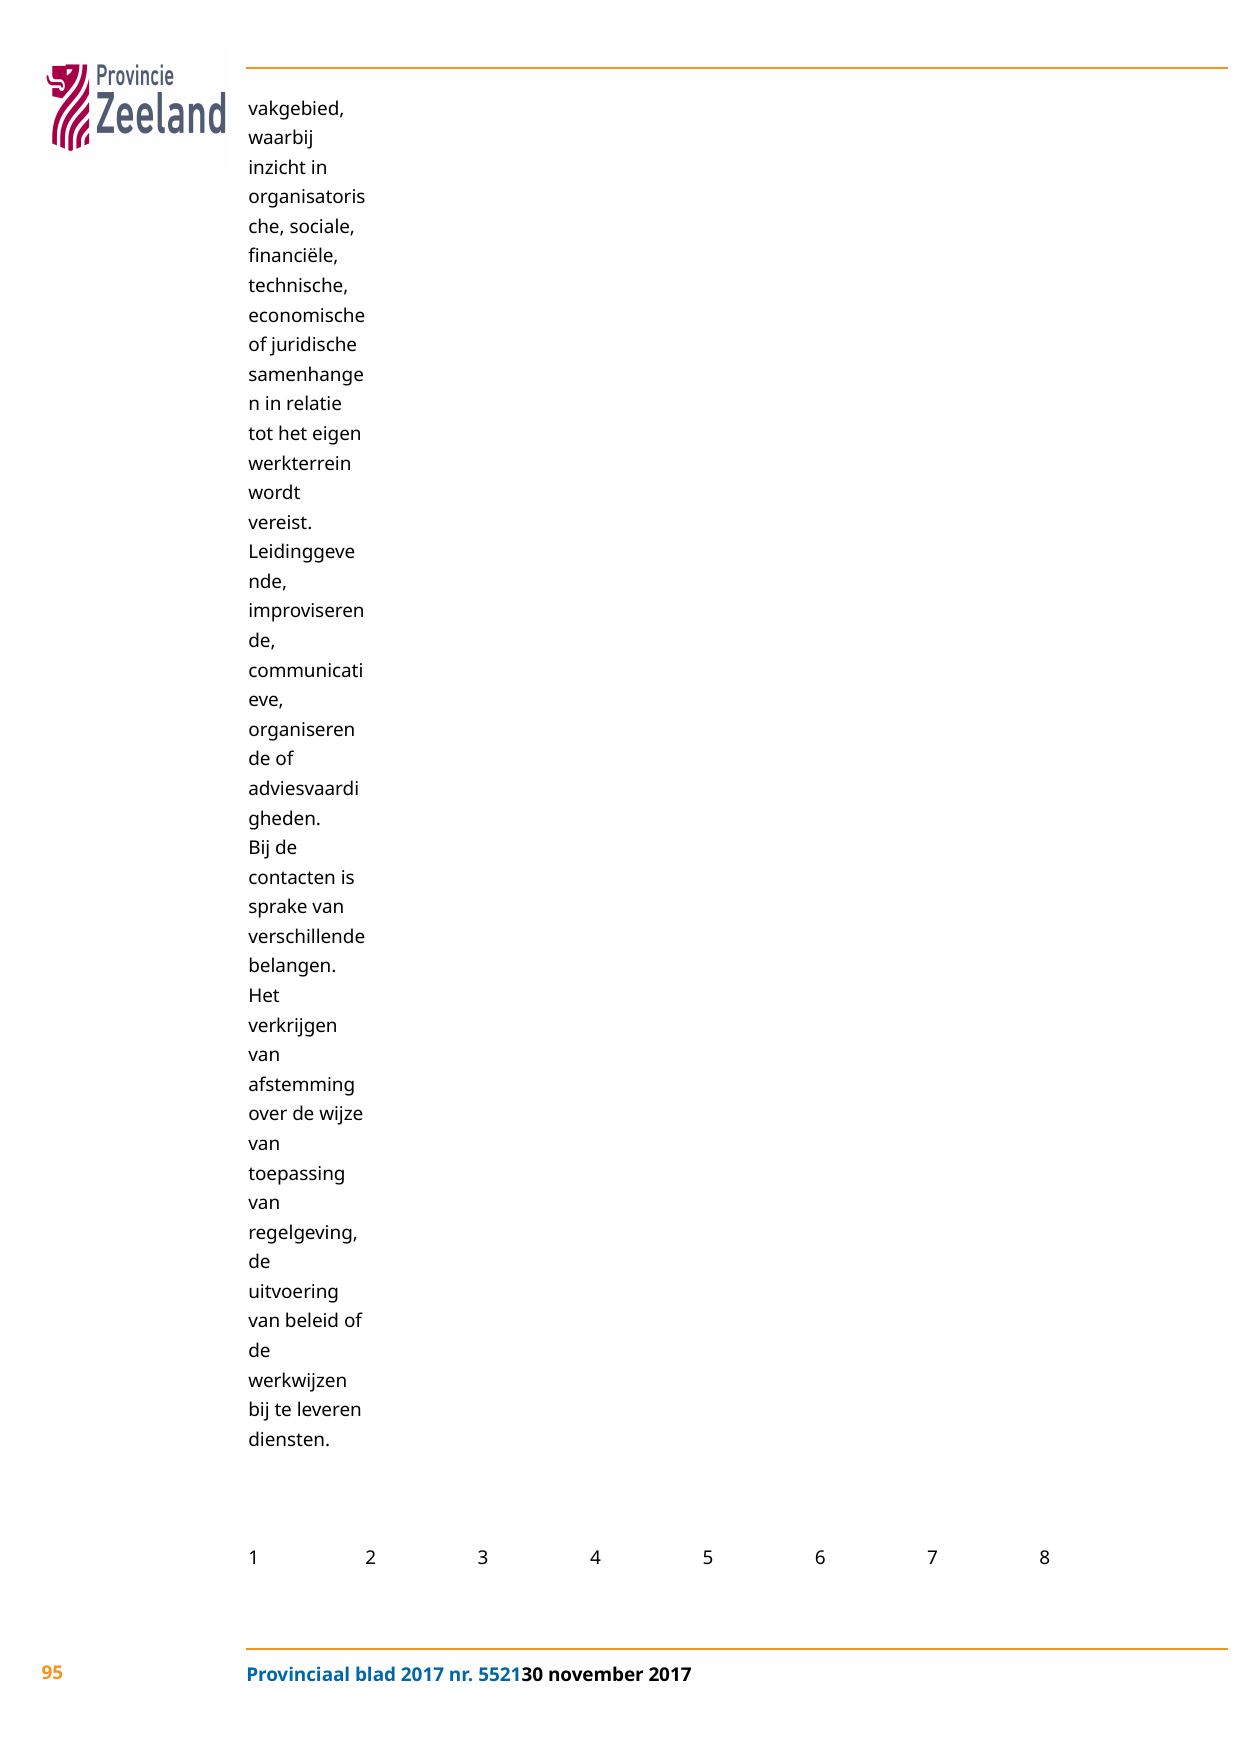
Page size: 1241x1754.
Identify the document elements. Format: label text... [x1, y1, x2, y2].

table_header 3 [478, 1514, 590, 1599]
table_cell [702, 95, 814, 1481]
table_header 6 [815, 1514, 927, 1599]
table_header 8 [1039, 1514, 1152, 1599]
table_cell vakgebied, waarbij inzicht in organisatorische, sociale, financiële, technische, economische of juridische samenhangen in relatie tot het eigen werkterrein wordt vereist. Leidinggevende, improviserende, communicatieve, organiserende of adviesvaardigheden. Bij de contacten is sprake van verschillende belangen. Het verkrijgen van afstemming over de wijze van toepassing van regelgeving, de uitvoering van beleid of de werkwijzen bij te leveren diensten. [248, 95, 365, 1481]
table_cell [927, 95, 1039, 1481]
table_header 2 [365, 1514, 477, 1599]
table_cell [365, 95, 477, 1481]
table_header 5 [702, 1514, 814, 1599]
table_header 4 [590, 1514, 702, 1599]
table_cell [590, 95, 702, 1481]
picture [41, 47, 231, 172]
table_cell [478, 95, 590, 1481]
table_header 7 [927, 1514, 1039, 1599]
table_cell [1039, 95, 1152, 1481]
table_cell [815, 95, 927, 1481]
table_header 1 [248, 1514, 365, 1599]
